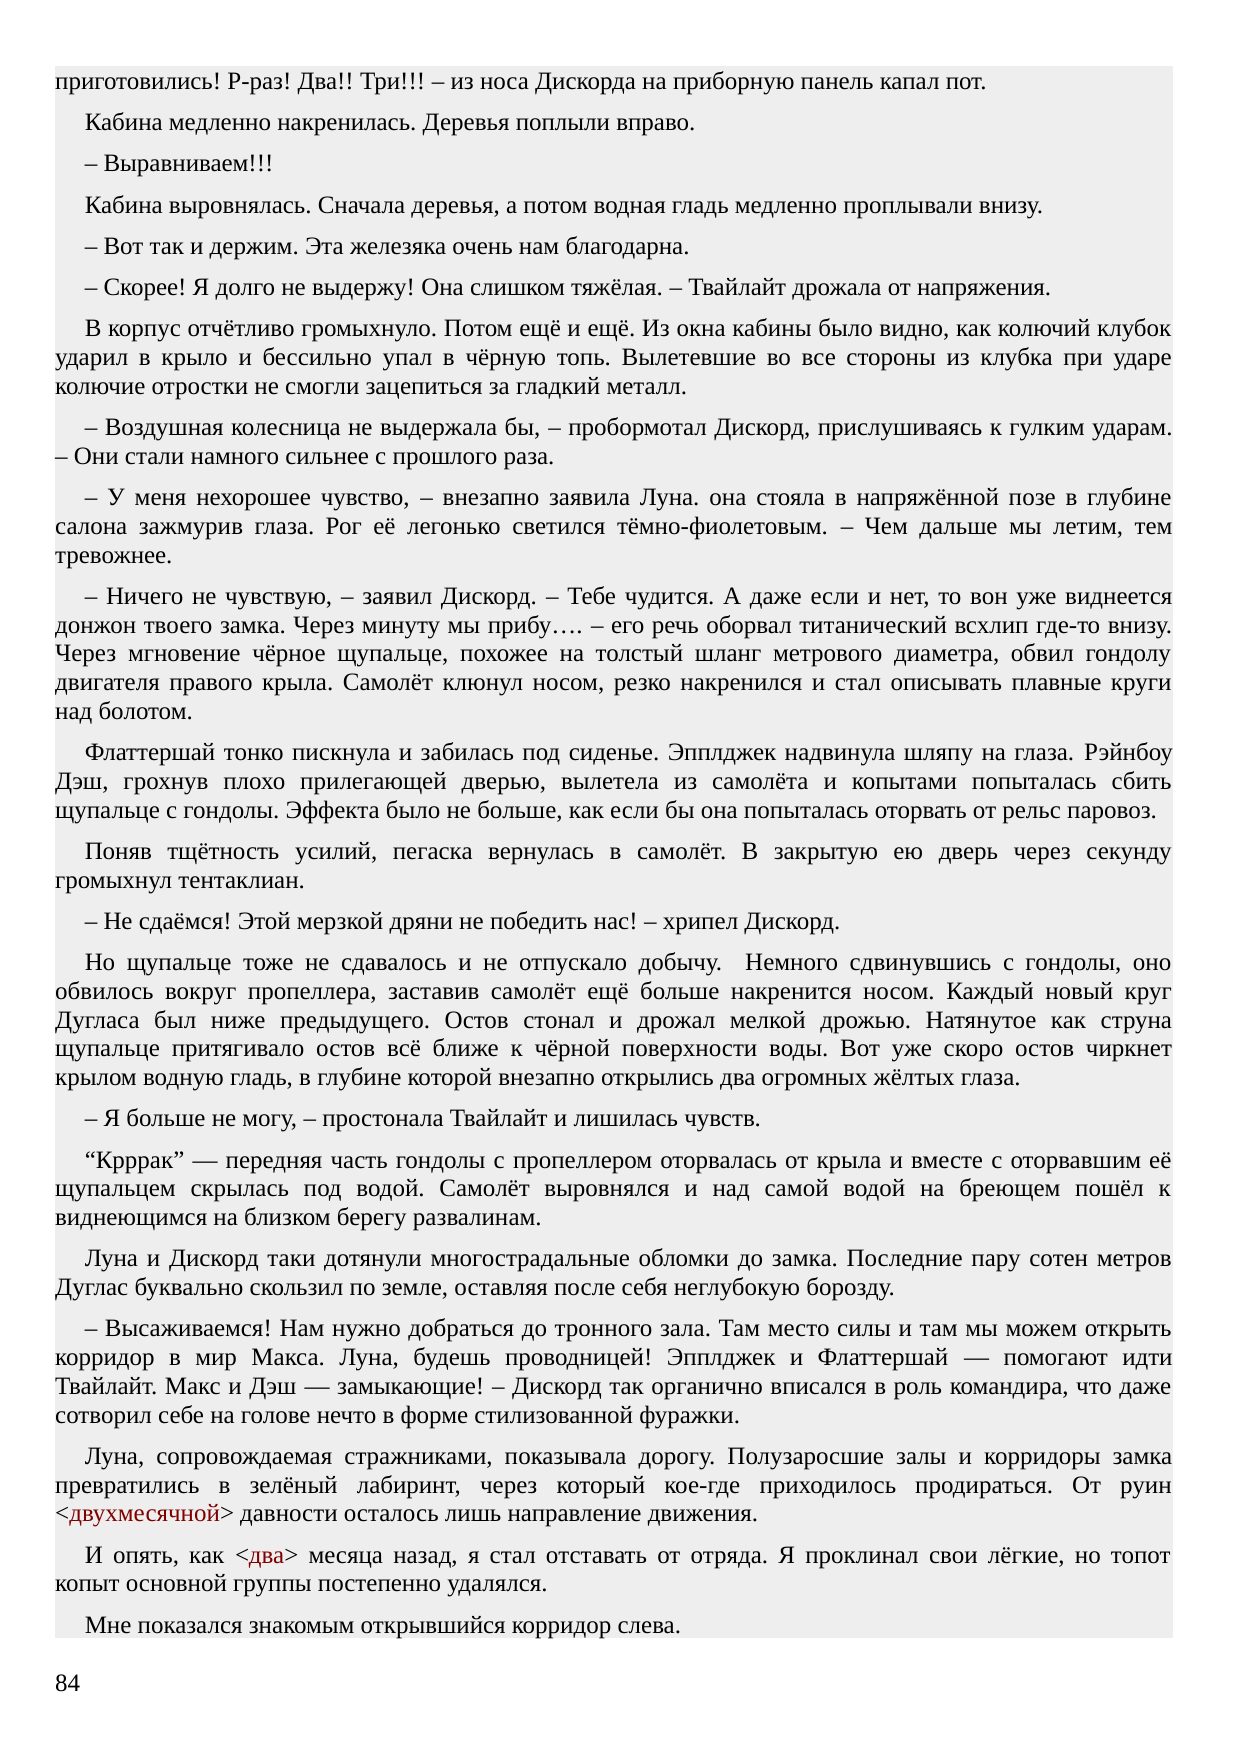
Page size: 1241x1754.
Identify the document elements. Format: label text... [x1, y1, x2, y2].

text “Крррак” — передняя часть гондолы с пропеллером оторвалась от крыла и вместе с оторвавшим её щупальцем скрылась под водой. Самолёт выровнялся и над самой водой на бреющем пошёл к виднеющимся на близком берегу развалинам. [55, 1145, 1173, 1231]
text – Скорее! Я долго не выдержу! Она слишком тяжёлая. – Твайлайт дрожала от напряжения. [55, 272, 1173, 301]
text Поняв тщётность усилий, пегаска вернулась в самолёт. В закрытую ею дверь через секунду громыхнул тентаклиан. [55, 836, 1173, 893]
text Кабина выровнялась. Сначала деревья, а потом водная гладь медленно проплывали внизу. [55, 190, 1173, 218]
text – Выравниваем!!! [55, 148, 1173, 177]
text Луна, сопровождаемая стражниками, показывала дорогу. Полузаросшие залы и корридоры замка превратились в зелёный лабиринт, через который кое-где приходилось продираться. От руин <двухмесячной> давности осталось лишь направление движения. [55, 1441, 1173, 1527]
text – Высаживаемся! Нам нужно добраться до тронного зала. Там место силы и там мы можем открыть корридор в мир Макса. Луна, будешь проводницей! Эпплджек и Флаттершай — помогают идти Твайлайт. Макс и Дэш — замыкающие! – Дискорд так органично вписался в роль командира, что даже сотворил себе на голове нечто в форме стилизованной фуражки. [55, 1313, 1173, 1428]
text – Не сдаёмся! Этой мерзкой дряни не победить нас! – хрипел Дискорд. [55, 906, 1173, 935]
text Мне показался знакомым открывшийся корридор слева. [55, 1610, 1173, 1638]
text Кабина медленно накренилась. Деревья поплыли вправо. [55, 107, 1173, 136]
text – У меня нехорошее чувство, – внезапно заявила Луна. она стояла в напряжённой позе в глубине салона зажмурив глаза. Рог её легонько светился тёмно-фиолетовым. – Чем дальше мы летим, тем тревожнее. [55, 482, 1173, 568]
text Флаттершай тонко пискнула и забилась под сиденье. Эпплджек надвинула шляпу на глаза. Рэйнбоу Дэш, грохнув плохо прилегающей дверью, вылетела из самолёта и копытами попыталась сбить щупальце с гондолы. Эффекта было не больше, как если бы она попыталась оторвать от рельс паровоз. [55, 737, 1173, 823]
text – Ничего не чувствую, – заявил Дискорд. – Тебе чудится. А даже если и нет, то вон уже виднеется донжон твоего замка. Через минуту мы прибу…. – его речь оборвал титанический всхлип где-то внизу. Через мгновение чёрное щупальце, похожее на толстый шланг метрового диаметра, обвил гондолу двигателя правого крыла. Самолёт клюнул носом, резко накренился и стал описывать плавные круги над болотом. [55, 581, 1173, 725]
text приготовились! Р-раз! Два!! Три!!! – из носа Дискорда на приборную панель капал пот. [55, 66, 1173, 95]
text – Воздушная колесница не выдержала бы, – пробормотал Дискорд, прислушиваясь к гулким ударам. – Они стали намного сильнее с прошлого раза. [55, 412, 1173, 470]
text Луна и Дискорд таки дотянули многострадальные обломки до замка. Последние пару сотен метров Дуглас буквально скользил по земле, оставляя после себя неглубокую борозду. [55, 1243, 1173, 1301]
text – Я больше не могу, – простонала Твайлайт и лишилась чувств. [55, 1103, 1173, 1132]
text В корпус отчётливо громыхнуло. Потом ещё и ещё. Из окна кабины было видно, как колючий клубок ударил в крыло и бессильно упал в чёрную топь. Вылетевшие во все стороны из клубка при ударе колючие отростки не смогли зацепиться за гладкий металл. [55, 313, 1173, 400]
text И опять, как <два> месяца назад, я стал отставать от отряда. Я проклинал свои лёгкие, но топот копыт основной группы постепенно удалялся. [55, 1540, 1173, 1597]
text Но щупальце тоже не сдавалось и не отпускало добычу. Немного сдвинувшись с гондолы, оно обвилось вокруг пропеллера, заставив самолёт ещё больше накренится носом. Каждый новый круг Дугласа был ниже предыдущего. Остов стонал и дрожал мелкой дрожью. Натянутое как струна щупальце притягивало остов всё ближе к чёрной поверхности воды. Вот уже скоро остов чиркнет крылом водную гладь, в глубине которой внезапно открылись два огромных жёлтых глаза. [55, 947, 1173, 1091]
text – Вот так и держим. Эта железяка очень нам благодарна. [55, 231, 1173, 260]
